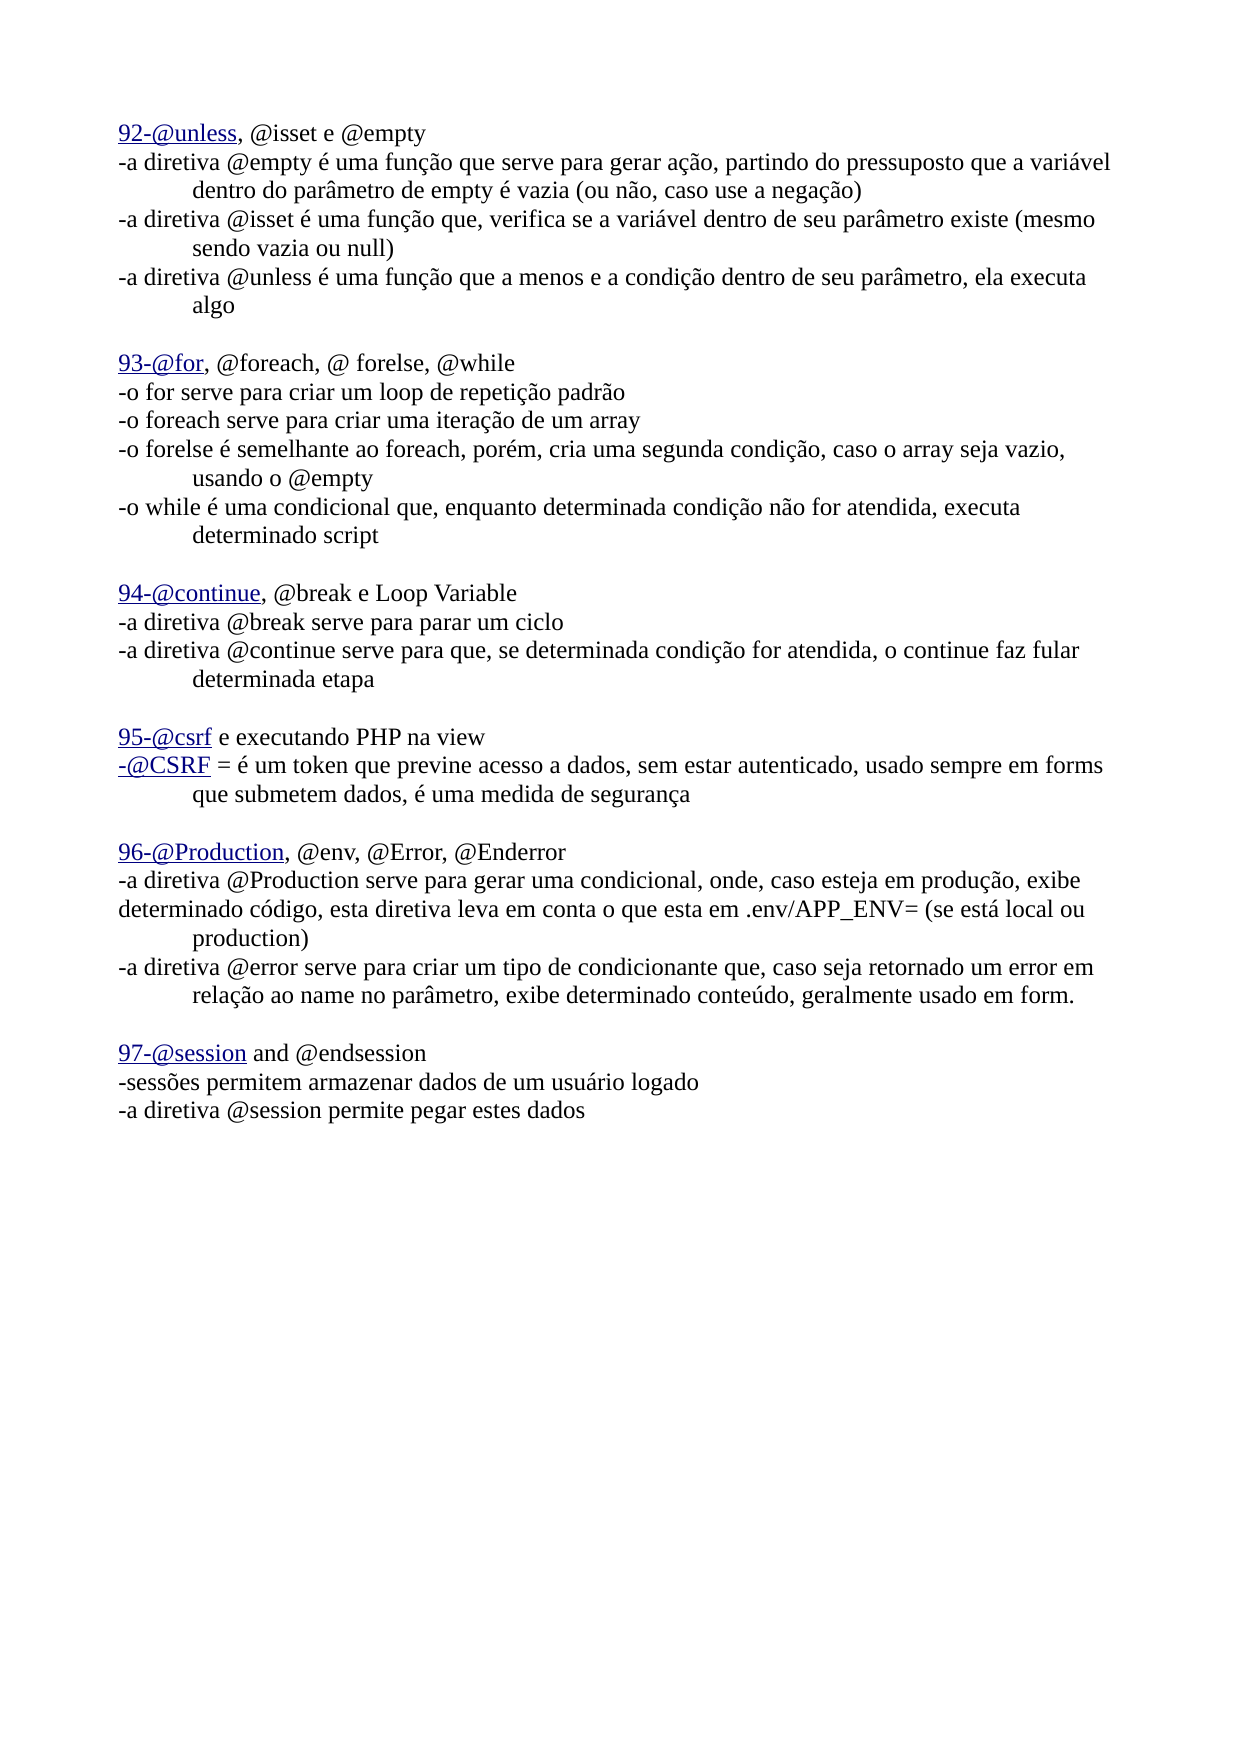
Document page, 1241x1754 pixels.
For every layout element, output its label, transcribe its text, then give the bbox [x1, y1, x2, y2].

text -@CSRF = é um token que previne acesso a dados, sem estar autenticado, usado sempre em forms que submetem dados, é uma medida de segurança [118, 751, 1122, 808]
text -a diretiva @isset é uma função que, verifica se a variável dentro de seu parâmetro existe (mesmo sendo vazia ou null) [118, 204, 1122, 262]
text 93-@for, @foreach, @ forelse, @while [118, 348, 1122, 377]
text -a diretiva @continue serve para que, se determinada condição for atendida, o continue faz fular determinada etapa [118, 636, 1122, 693]
text -o while é uma condicional que, enquanto determinada condição não for atendida, executa determinado script [118, 492, 1122, 549]
text -a diretiva @break serve para parar um ciclo [118, 607, 1122, 636]
text -a diretiva @Production serve para gerar uma condicional, onde, caso esteja em produção, exibe determinado código, esta diretiva leva em conta o que esta em .env/APP_ENV= (se está local ou production) [118, 866, 1122, 952]
text -sessões permitem armazenar dados de um usuário logado [118, 1067, 1122, 1096]
text -o for serve para criar um loop de repetição padrão [118, 377, 1122, 406]
text relação ao name no parâmetro, exibe determinado conteúdo, geralmente usado em form. [118, 981, 1122, 1009]
text -o forelse é semelhante ao foreach, porém, cria uma segunda condição, caso o array seja vazio, usando o @empty [118, 434, 1122, 492]
text 94-@continue, @break e Loop Variable [118, 578, 1122, 607]
text 97-@session and @endsession [118, 1038, 1122, 1067]
text 95-@csrf e executando PHP na view [118, 722, 1122, 751]
text -a diretiva @session permite pegar estes dados [118, 1096, 1122, 1124]
text -a diretiva @unless é uma função que a menos e a condição dentro de seu parâmetro, ela executa [118, 262, 1122, 291]
text 92-@unless, @isset e @empty [118, 118, 1122, 147]
text algo [118, 291, 1122, 319]
text -a diretiva @error serve para criar um tipo de condicionante que, caso seja retornado um error em [118, 952, 1122, 981]
text -o foreach serve para criar uma iteração de um array [118, 406, 1122, 434]
text -a diretiva @empty é uma função que serve para gerar ação, partindo do pressuposto que a variável dentro do parâmetro de empty é vazia (ou não, caso use a negação) [118, 147, 1122, 204]
text 96-@Production, @env, @Error, @Enderror [118, 837, 1122, 866]
